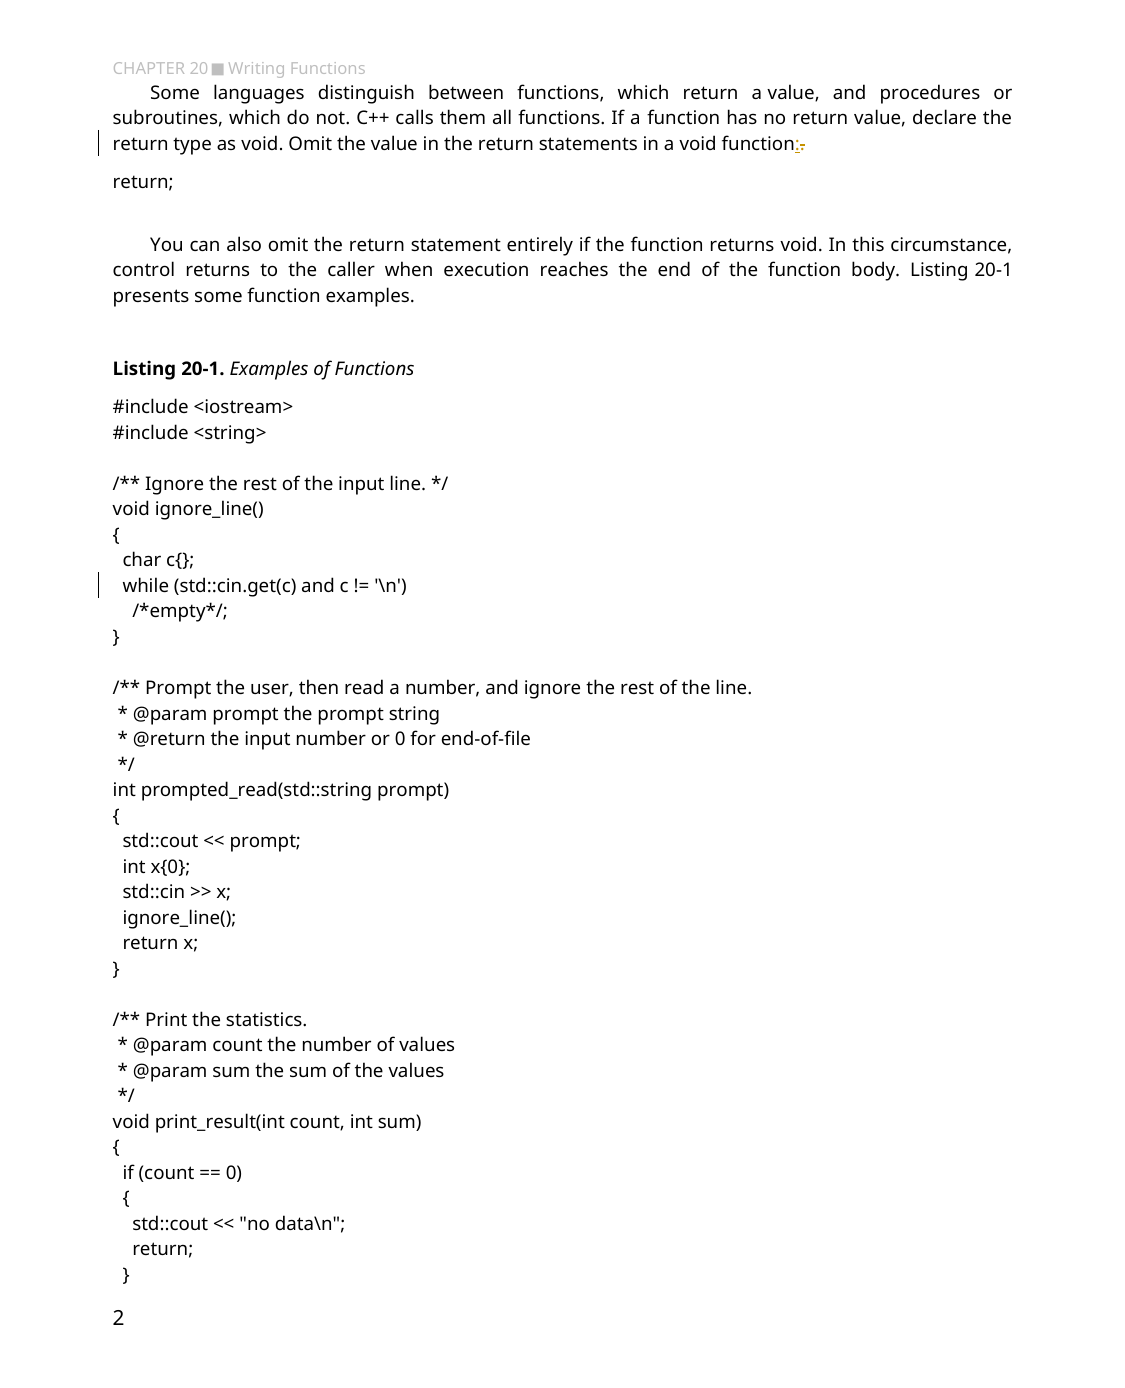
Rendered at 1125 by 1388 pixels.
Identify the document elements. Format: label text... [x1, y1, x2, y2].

text * @param count the number of values [112, 1032, 1012, 1057]
text * @param prompt the prompt string [112, 700, 1012, 725]
text #include <iostream> [112, 393, 1012, 419]
text { [112, 1134, 1012, 1159]
text } [112, 623, 1012, 649]
text You can also omit the return statement entirely if the function returns void. In this circumstance, control returns to the caller when execution reaches the end of the function body. Listing 20-1 presents some function examples. [112, 231, 1012, 308]
text int prompted_read(std::string prompt) [112, 776, 1012, 802]
text std::cout << prompt; [112, 827, 1012, 853]
text { [112, 1185, 1012, 1210]
text } [112, 955, 1012, 981]
text return; [112, 1236, 1012, 1261]
text std::cout << "no data\n"; [112, 1210, 1012, 1236]
text if (count == 0) [112, 1159, 1012, 1185]
text { [112, 521, 1012, 547]
text ignore_line(); [112, 904, 1012, 929]
text char c{}; [112, 547, 1012, 572]
text /** Ignore the rest of the input line. */ [112, 470, 1012, 496]
text * @return the input number or 0 for end-of-file [112, 725, 1012, 751]
text /** Prompt the user, then read a number, and ignore the rest of the line. [112, 674, 1012, 700]
text return x; [112, 929, 1012, 955]
text void print_result(int count, int sum) [112, 1108, 1012, 1134]
text #include <string> [112, 419, 1012, 444]
text while (std::cin.get(c) and c != '\n') [112, 572, 1012, 598]
text void ignore_line() [112, 496, 1012, 521]
text * @param sum the sum of the values [112, 1057, 1012, 1083]
text */ [112, 751, 1012, 776]
text { [112, 802, 1012, 827]
text /** Print the statistics. [112, 1006, 1012, 1032]
text int x{0}; [112, 853, 1012, 878]
text std::cin >> x; [112, 878, 1012, 904]
text } [112, 1261, 1012, 1287]
text return; [112, 168, 1012, 193]
text */ [112, 1083, 1012, 1108]
text Listing 20-1. Examples of Functions [112, 356, 1012, 381]
text /*empty*/; [112, 598, 1012, 623]
text Some languages distinguish between functions, which return a value, and procedures or subroutines, which do not. C++ calls them all functions. If a function has no return value, declare the return type as void. Omit the value in the return statements in a void function: [112, 79, 1012, 156]
